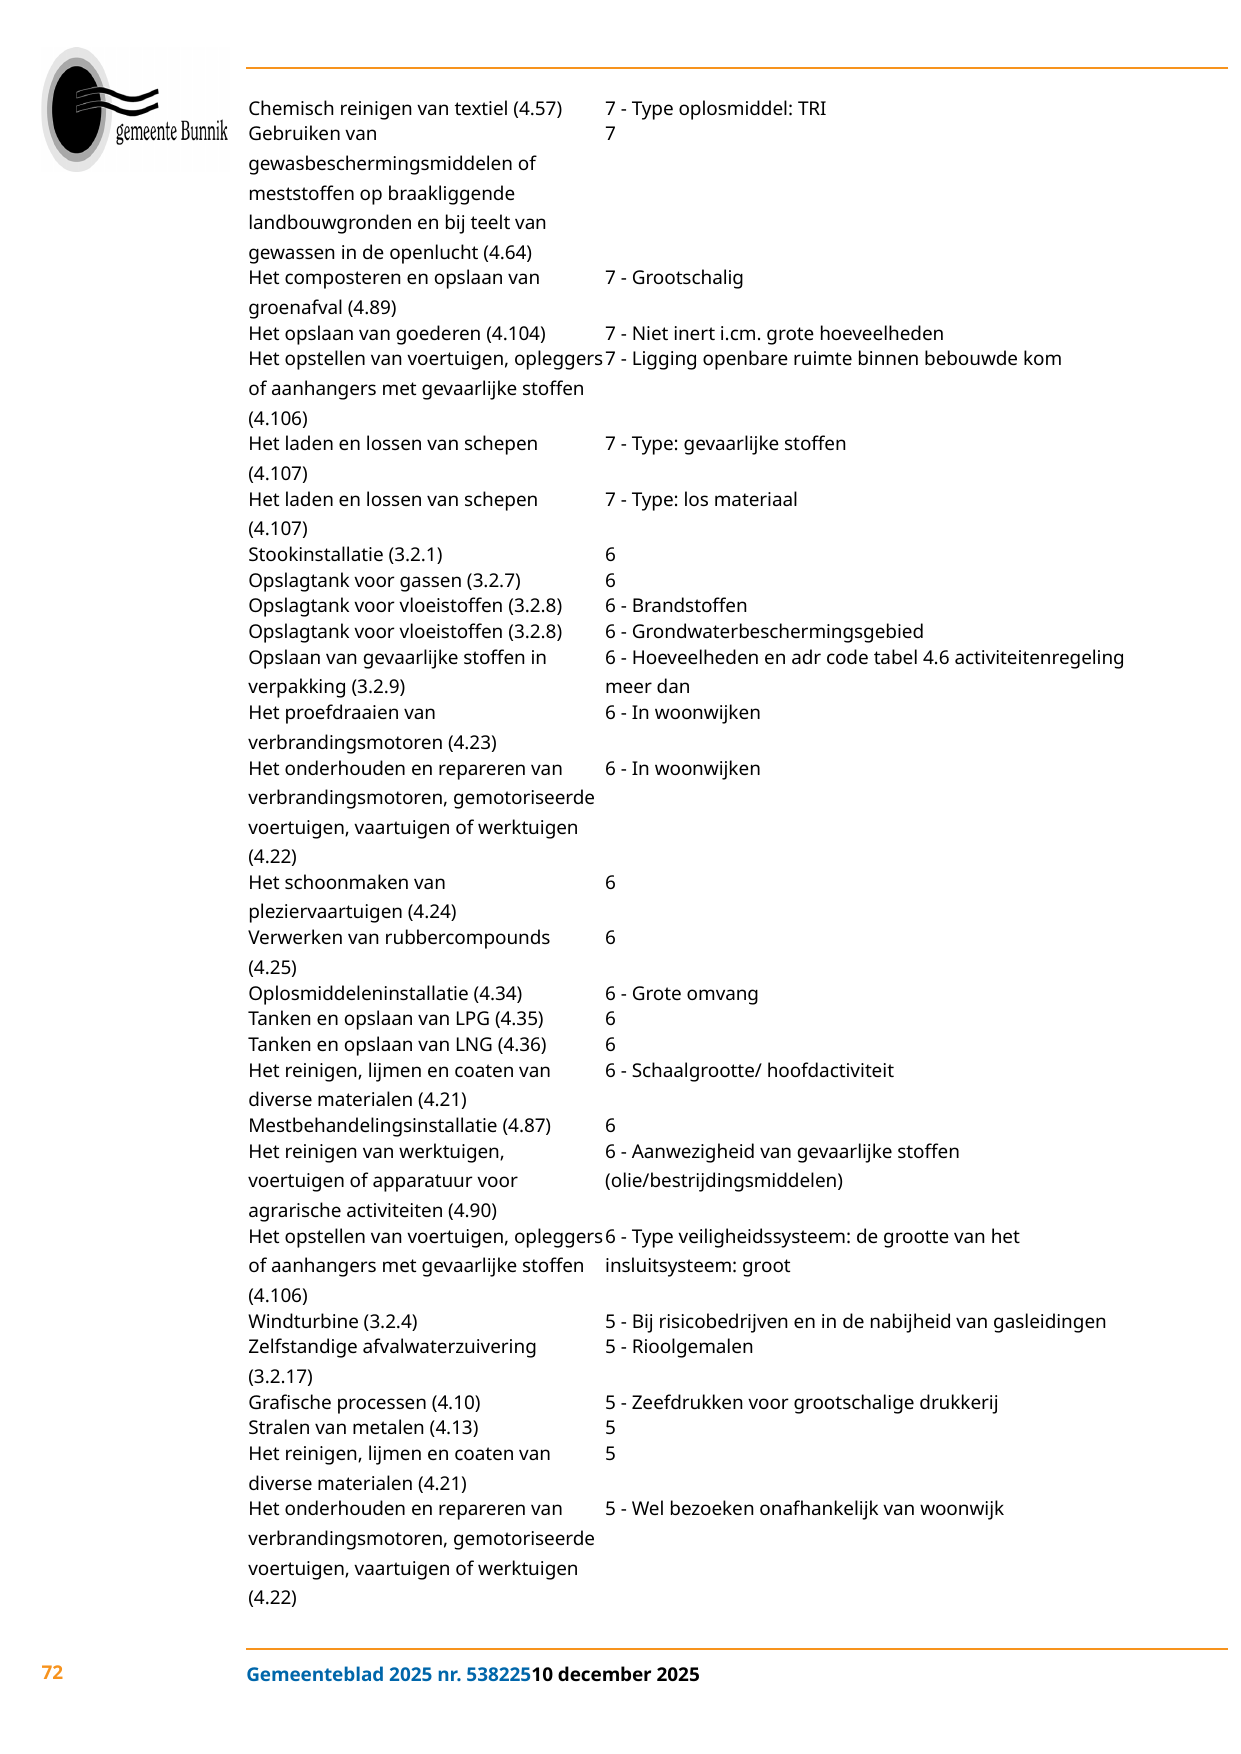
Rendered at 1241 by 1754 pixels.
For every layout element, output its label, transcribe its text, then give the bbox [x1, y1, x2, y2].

table_cell 6 - Aanwezigheid van gevaarlijke stoffen (olie/bestrijdingsmiddelen) [605, 1138, 1152, 1223]
table_cell Het onderhouden en repareren van verbrandingsmotoren, gemotoriseerde voertuigen, vaartuigen of werktuigen (4.22) [248, 755, 605, 869]
table_cell Chemisch reinigen van textiel (4.57) [248, 95, 605, 121]
table_cell 7 - Type: gevaarlijke stoffen [605, 431, 1152, 486]
table_cell 5 [605, 1415, 1152, 1440]
table_cell Het opstellen van voertuigen, opleggers of aanhangers met gevaarlijke stoffen (4.106) [248, 1223, 605, 1308]
table_cell Zelfstandige afvalwaterzuivering (3.2.17) [248, 1334, 605, 1389]
table_cell 7 - Ligging openbare ruimte binnen bebouwde kom [605, 346, 1152, 431]
table_cell Het reinigen, lijmen en coaten van diverse materialen (4.21) [248, 1440, 605, 1496]
table_cell Tanken en opslaan van LNG (4.36) [248, 1031, 605, 1057]
table_cell 6 - Type veiligheidssysteem: de grootte van het insluitsysteem: groot [605, 1223, 1152, 1308]
table_cell Het reinigen, lijmen en coaten van diverse materialen (4.21) [248, 1057, 605, 1112]
table_cell 5 [605, 1440, 1152, 1496]
table_cell 5 - Zeefdrukken voor grootschalige drukkerij [605, 1389, 1152, 1414]
table_cell Oplosmiddeleninstallatie (4.34) [248, 980, 605, 1006]
table_cell Opslagtank voor vloeistoffen (3.2.8) [248, 618, 605, 644]
table_cell 6 [605, 925, 1152, 980]
table_cell 6 - In woonwijken [605, 755, 1152, 869]
table_cell Het reinigen van werktuigen, voertuigen of apparatuur voor agrarische activiteiten (4.90) [248, 1138, 605, 1223]
table_cell 6 - Schaalgrootte/ hoofdactiviteit [605, 1057, 1152, 1112]
table_cell Stralen van metalen (4.13) [248, 1415, 605, 1440]
table_cell 6 - Brandstoffen [605, 593, 1152, 618]
table_cell Stookinstallatie (3.2.1) [248, 541, 605, 567]
table_cell Opslagtank voor vloeistoffen (3.2.8) [248, 593, 605, 618]
table_cell 7 - Type: los materiaal [605, 486, 1152, 541]
table_cell 7 - Type oplosmiddel: TRI [605, 95, 1152, 121]
table_cell Het opstellen van voertuigen, opleggers of aanhangers met gevaarlijke stoffen (4.106) [248, 346, 605, 431]
table_cell 6 - Grote omvang [605, 980, 1152, 1006]
table_cell 5 - Rioolgemalen [605, 1334, 1152, 1389]
table_cell Het laden en lossen van schepen (4.107) [248, 486, 605, 541]
table_cell 7 - Grootschalig [605, 265, 1152, 320]
table_cell Grafische processen (4.10) [248, 1389, 605, 1414]
table_cell 6 [605, 869, 1152, 924]
table_cell Opslagtank voor gassen (3.2.7) [248, 567, 605, 593]
table_cell 6 [605, 1112, 1152, 1138]
table_cell Verwerken van rubbercompounds (4.25) [248, 925, 605, 980]
table_cell Windturbine (3.2.4) [248, 1308, 605, 1333]
table_cell 7 [605, 121, 1152, 264]
table_cell 5 - Wel bezoeken onafhankelijk van woonwijk [605, 1496, 1152, 1610]
table_cell Het laden en lossen van schepen (4.107) [248, 431, 605, 486]
table_cell 6 - Grondwaterbeschermingsgebied [605, 618, 1152, 644]
table_cell Het composteren en opslaan van groenafval (4.89) [248, 265, 605, 320]
table_cell 6 [605, 541, 1152, 567]
table_cell 6 [605, 567, 1152, 593]
table_cell 6 [605, 1031, 1152, 1057]
table_cell Tanken en opslaan van LPG (4.35) [248, 1006, 605, 1031]
table_cell Het schoonmaken van pleziervaartuigen (4.24) [248, 869, 605, 924]
table_cell 7 - Niet inert i.cm. grote hoeveelheden [605, 320, 1152, 346]
table_cell Mestbehandelingsinstallatie (4.87) [248, 1112, 605, 1138]
table_cell Het onderhouden en repareren van verbrandingsmotoren, gemotoriseerde voertuigen, vaartuigen of werktuigen (4.22) [248, 1496, 605, 1610]
table_cell 5 - Bij risicobedrijven en in de nabijheid van gasleidingen [605, 1308, 1152, 1333]
table_cell Het opslaan van goederen (4.104) [248, 320, 605, 346]
table_cell Het proefdraaien van verbrandingsmotoren (4.23) [248, 699, 605, 755]
picture [41, 47, 231, 172]
table_cell 6 [605, 1006, 1152, 1031]
table_cell 6 - Hoeveelheden en adr code tabel 4.6 activiteitenregeling meer dan [605, 644, 1152, 699]
table_cell 6 - In woonwijken [605, 699, 1152, 755]
table_cell Gebruiken van gewasbeschermingsmiddelen of meststoffen op braakliggende landbouwgronden en bij teelt van gewassen in de openlucht (4.64) [248, 121, 605, 264]
table_cell Opslaan van gevaarlijke stoffen in verpakking (3.2.9) [248, 644, 605, 699]
